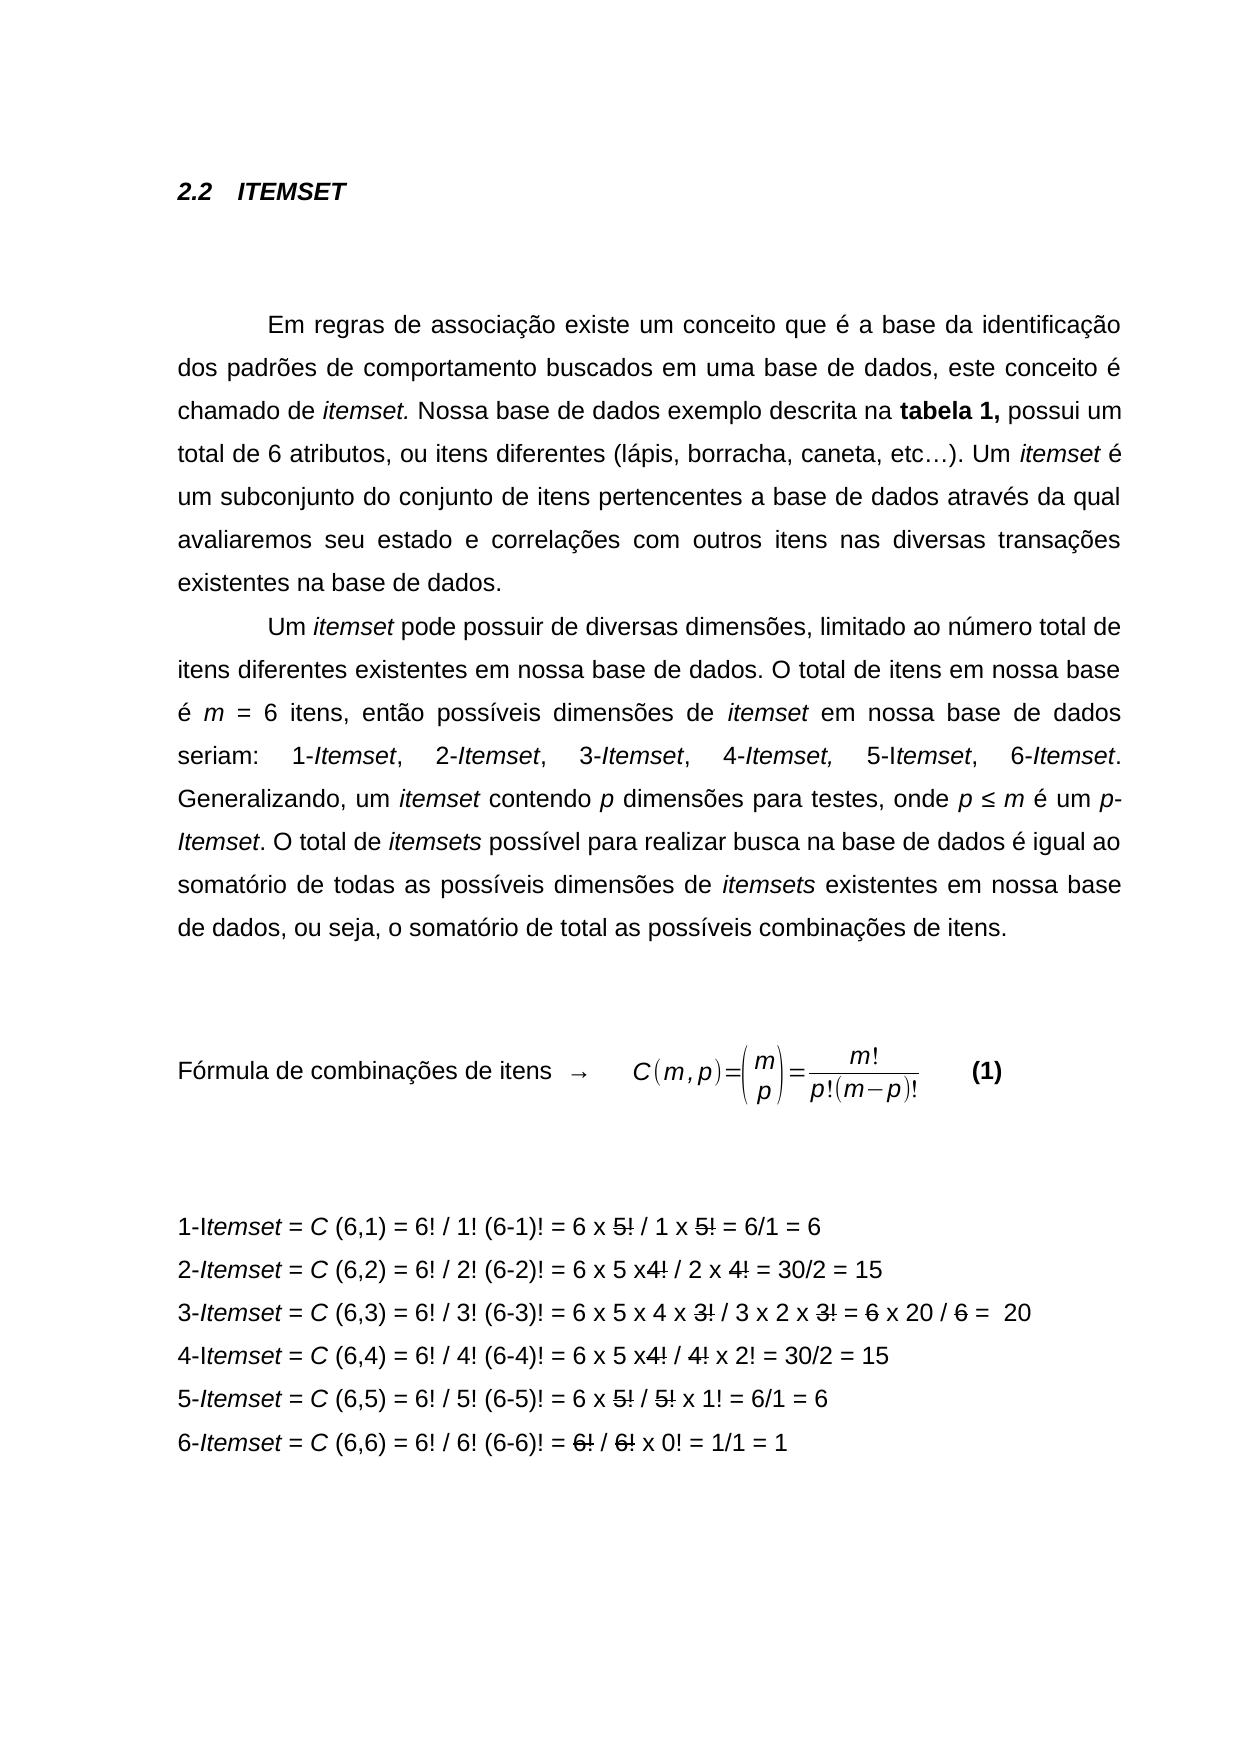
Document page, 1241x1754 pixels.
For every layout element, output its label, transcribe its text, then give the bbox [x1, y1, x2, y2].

subtitle ITEMSET [177, 177, 1122, 206]
text 3-Itemset = C (6,3) = 6! / 3! (6-3)! = 6 x 5 x 4 x 3! / 3 x 2 x 3! = 6 x 20 / 6 = 20 [177, 1298, 1122, 1327]
text 5-Itemset = C (6,5) = 6! / 5! (6-5)! = 6 x 5! / 5! x 1! = 6/1 = 6 [177, 1384, 1122, 1413]
text Fórmula de combinações de itens → (1) [177, 1043, 1122, 1107]
text 6-Itemset = C (6,6) = 6! / 6! (6-6)! = 6! / 6! x 0! = 1/1 = 1 [177, 1428, 1122, 1456]
text 2-Itemset = C (6,2) = 6! / 2! (6-2)! = 6 x 5 x4! / 2 x 4! = 30/2 = 15 [177, 1255, 1122, 1284]
text 1-Itemset = C (6,1) = 6! / 1! (6-1)! = 6 x 5! / 1 x 5! = 6/1 = 6 [177, 1212, 1122, 1241]
text Um itemset pode possuir de diversas dimensões, limitado ao número total de itens diferentes existentes em nossa base de dados. O total de itens em nossa base é m = 6 itens, então possíveis dimensões de itemset em nossa base de dados seriam: 1-Itemset, 2-Itemset, 3-Itemset, 4-Itemset, 5-Itemset, 6-Itemset. Generalizando, um itemset contendo p dimensões para testes, onde p ≤ m é um p-Itemset. O total de itemsets possível para realizar busca na base de dados é igual ao somatório de todas as possíveis dimensões de itemsets existentes em nossa base de dados, ou seja, o somatório de total as possíveis combinações de itens. [177, 612, 1122, 942]
text 4-Itemset = C (6,4) = 6! / 4! (6-4)! = 6 x 5 x4! / 4! x 2! = 30/2 = 15 [177, 1341, 1122, 1370]
text Em regras de associação existe um conceito que é a base da identificação dos padrões de comportamento buscados em uma base de dados, este conceito é chamado de itemset. Nossa base de dados exemplo descrita na tabela 1, possui um total de 6 atributos, ou itens diferentes (lápis, borracha, caneta, etc…). Um itemset é um subconjunto do conjunto de itens pertencentes a base de dados através da qual avaliaremos seu estado e correlações com outros itens nas diversas transações existentes na base de dados. [177, 310, 1122, 597]
